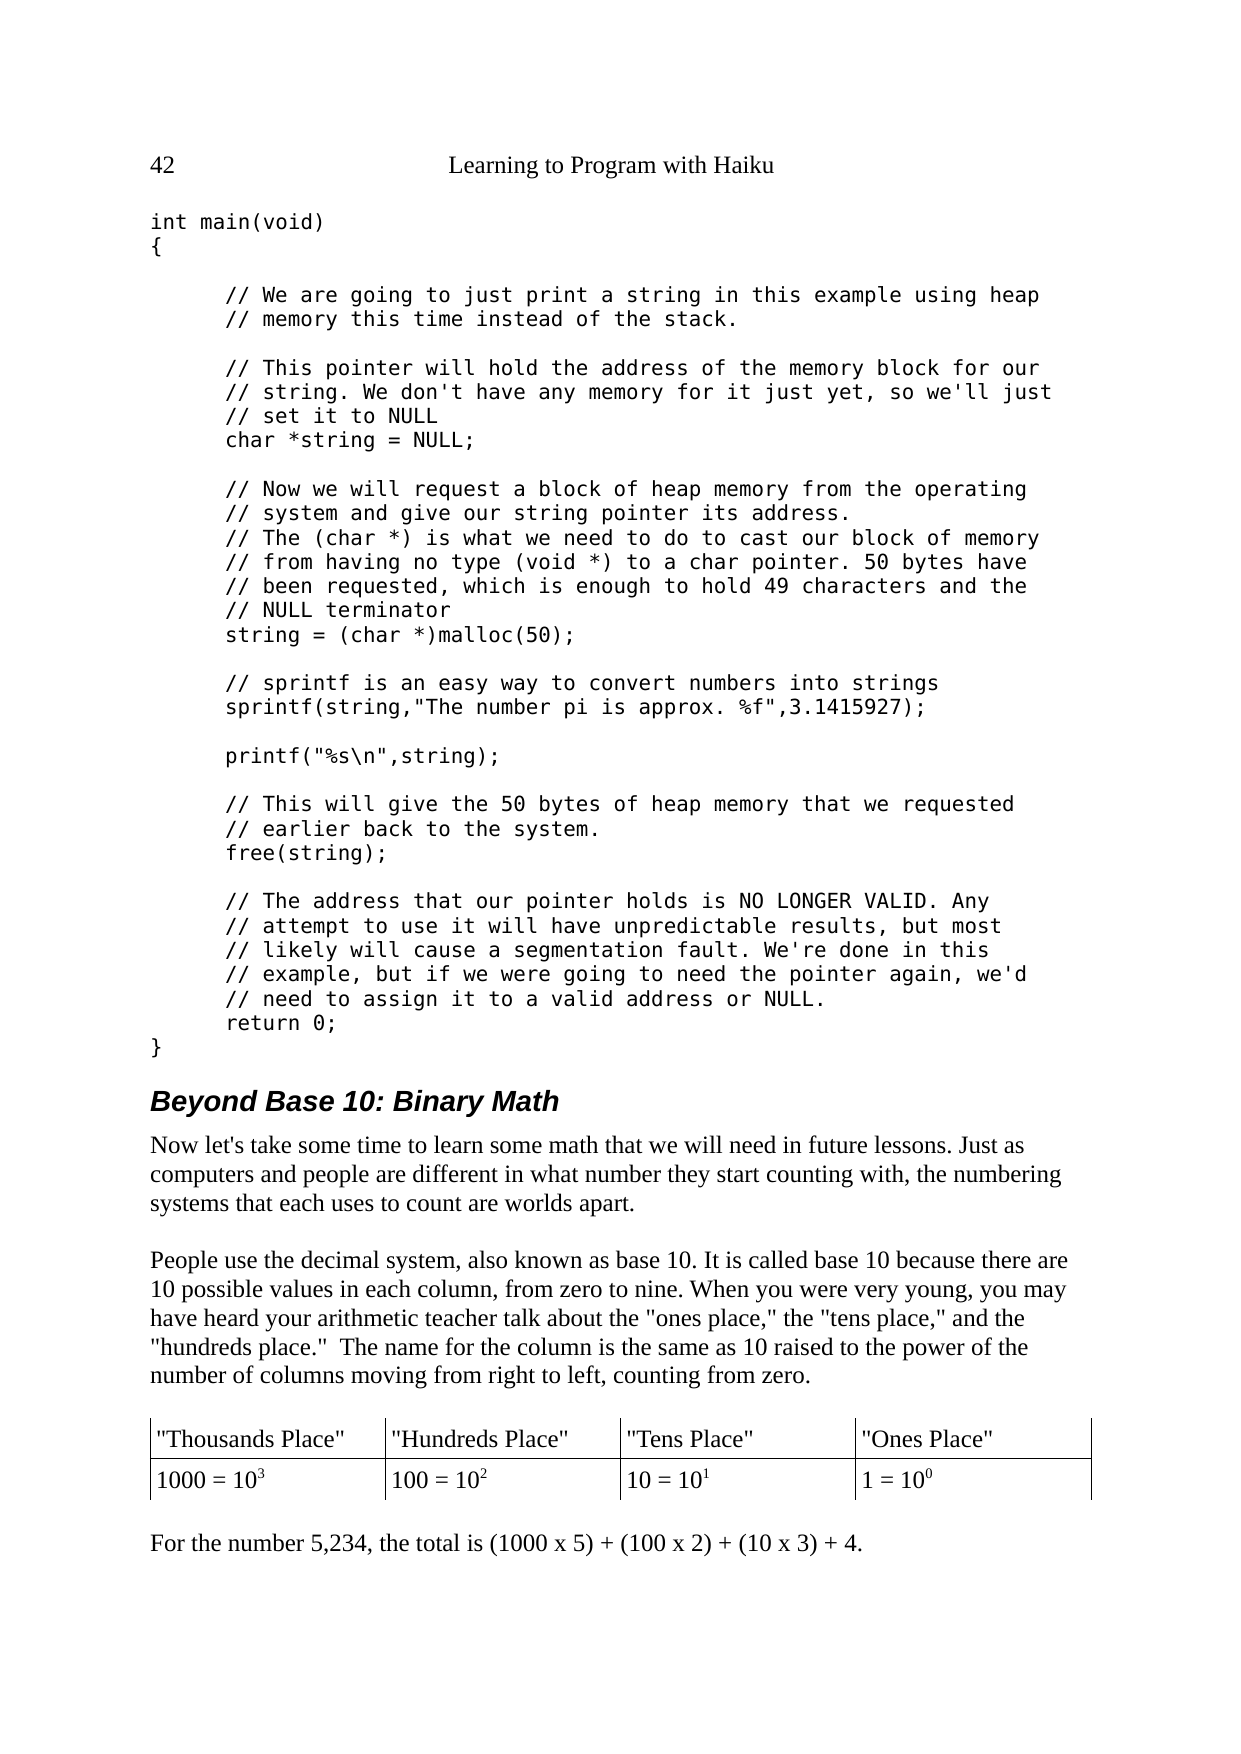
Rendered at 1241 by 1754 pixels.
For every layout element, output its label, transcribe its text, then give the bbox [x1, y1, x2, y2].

text // example, but if we were going to need the pointer again, we'd [150, 962, 1091, 987]
text // likely will cause a segmentation fault. We're done in this [150, 938, 1091, 962]
text return 0; [150, 1011, 1091, 1035]
text // earlier back to the system. [150, 817, 1091, 841]
text printf("%s\n",string); [150, 744, 1091, 768]
text // The (char *) is what we need to do to cast our block of memory [150, 526, 1091, 550]
table_header "Thousands Place" [151, 1418, 385, 1458]
text // set it to NULL [150, 404, 1091, 428]
text // from having no type (void *) to a char pointer. 50 bytes have [150, 550, 1091, 574]
text // been requested, which is enough to hold 49 characters and the [150, 574, 1091, 598]
text free(string); [150, 841, 1091, 865]
text // sprintf is an easy way to convert numbers into strings [150, 671, 1091, 695]
table_cell 100 = 102 [386, 1459, 620, 1499]
text // system and give our string pointer its address. [150, 501, 1091, 526]
table_header "Ones Place" [856, 1418, 1091, 1458]
subtitle Beyond Base 10: Binary Math [150, 1084, 1091, 1118]
text // This will give the 50 bytes of heap memory that we requested [150, 792, 1091, 817]
table_cell 10 = 101 [621, 1459, 855, 1499]
table_header "Tens Place" [621, 1418, 855, 1458]
text // Now we will request a block of heap memory from the operating [150, 477, 1091, 501]
text } [150, 1035, 1091, 1059]
text People use the decimal system, also known as base 10. It is called base 10 because there are 10 possible values in each column, from zero to nine. When you were very young, you may have heard your arithmetic teacher talk about the "ones place," the "tens place," and the "hundreds place." The name for the column is the same as 10 raised to the power of the number of columns moving from right to left, counting from zero. [150, 1246, 1091, 1389]
text string = (char *)malloc(50); [150, 623, 1091, 647]
text // This pointer will hold the address of the memory block for our [150, 356, 1091, 380]
table_header "Hundreds Place" [386, 1418, 620, 1458]
text // We are going to just print a string in this example using heap [150, 283, 1091, 307]
text // string. We don't have any memory for it just yet, so we'll just [150, 380, 1091, 404]
table_cell 1 = 100 [856, 1459, 1091, 1499]
text int main(void) [150, 210, 1091, 234]
text For the number 5,234, the total is (1000 x 5) + (100 x 2) + (10 x 3) + 4. [150, 1528, 1091, 1557]
text // attempt to use it will have unpredictable results, but most [150, 914, 1091, 938]
text // need to assign it to a valid address or NULL. [150, 987, 1091, 1011]
text char *string = NULL; [150, 428, 1091, 453]
text // NULL terminator [150, 598, 1091, 623]
text sprintf(string,"The number pi is approx. %f",3.1415927); [150, 695, 1091, 720]
text { [150, 234, 1091, 258]
text // The address that our pointer holds is NO LONGER VALID. Any [150, 889, 1091, 914]
text Now let's take some time to learn some math that we will need in future lessons. Just as computers and people are different in what number they start counting with, the numbering systems that each uses to count are worlds apart. [150, 1131, 1091, 1217]
text // memory this time instead of the stack. [150, 307, 1091, 331]
table_cell 1000 = 103 [151, 1459, 385, 1499]
